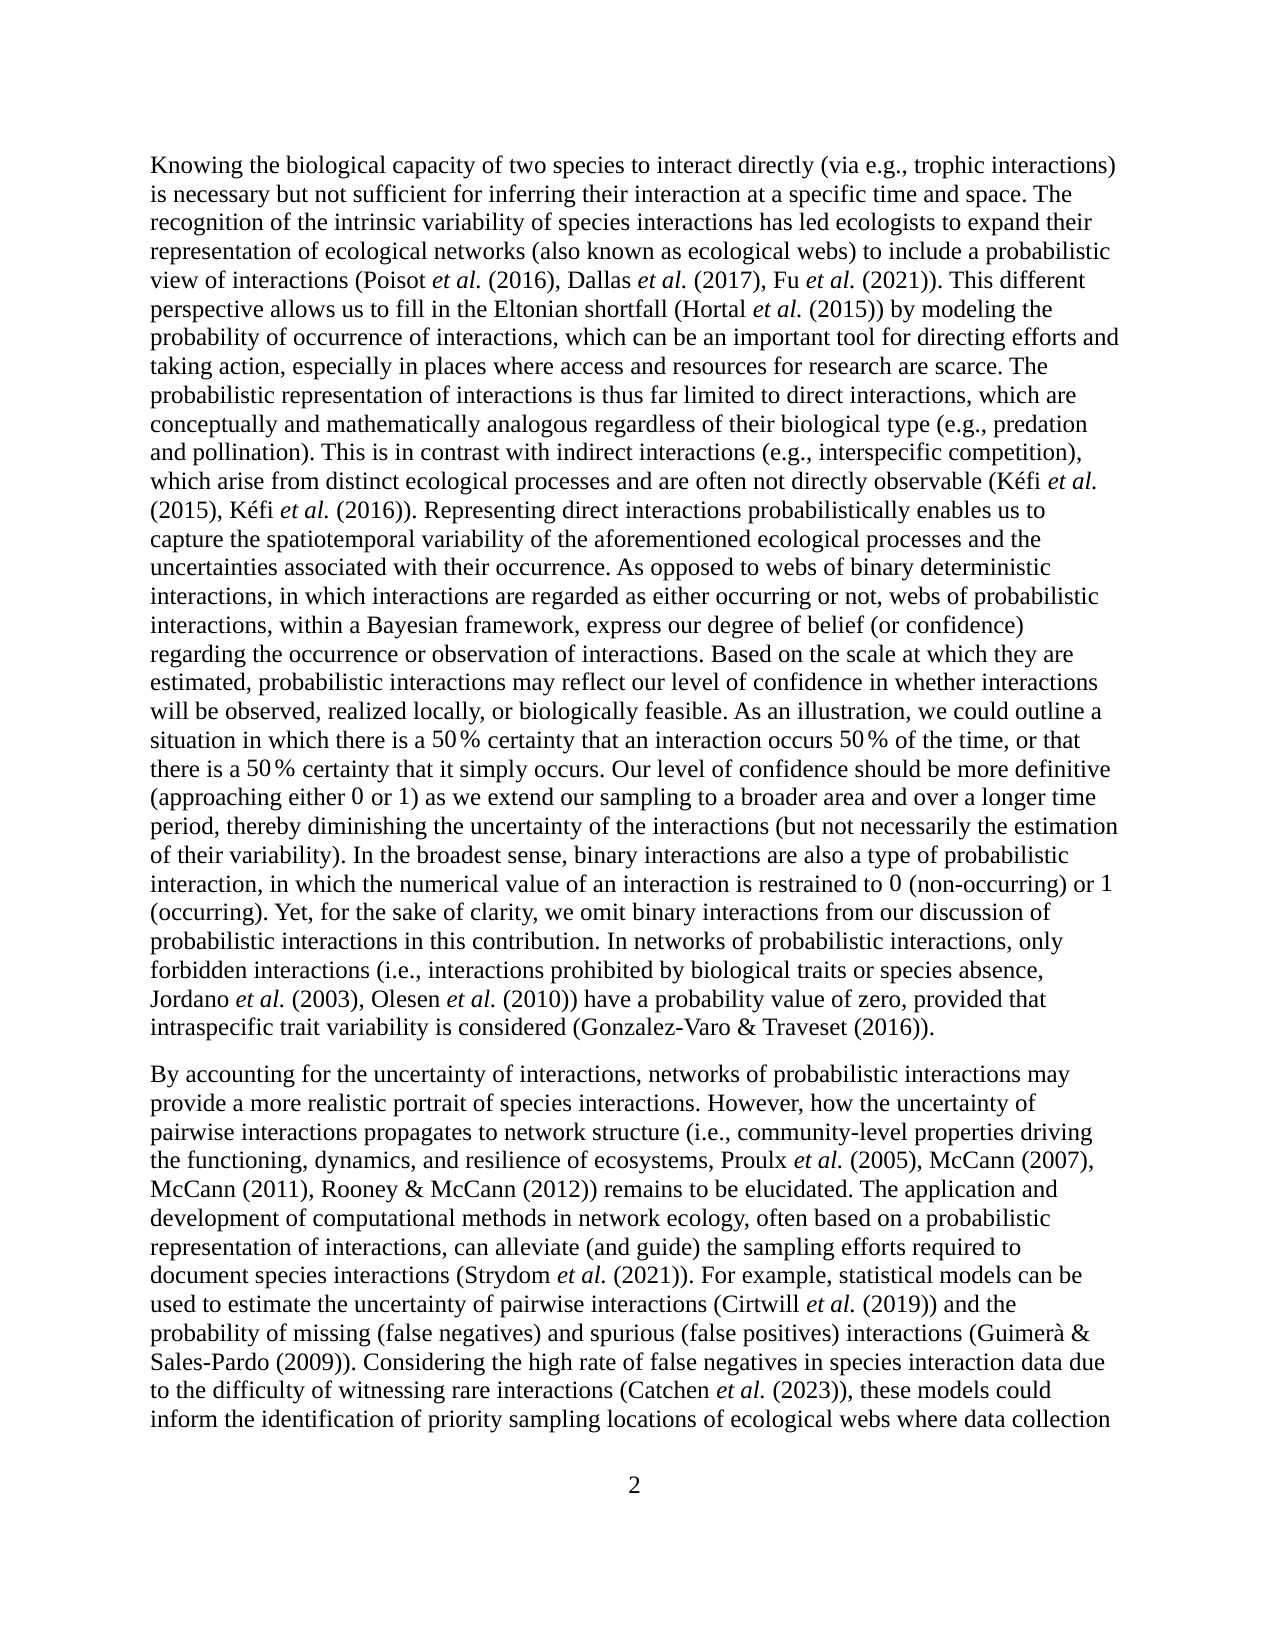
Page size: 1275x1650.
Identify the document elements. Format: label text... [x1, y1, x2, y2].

text By accounting for the uncertainty of interactions, networks of probabilistic interactions may provide a more realistic portrait of species interactions. However, how the uncertainty of pairwise interactions propagates to network structure (i.e., community-level properties driving the functioning, dynamics, and resilience of ecosystems, Proulx et al. (2005), McCann (2007), McCann (2011), Rooney & McCann (2012)) remains to be elucidated. The application and development of computational methods in network ecology, often based on a probabilistic representation of interactions, can alleviate (and guide) the sampling efforts required to document species interactions (Strydom et al. (2021)). For example, statistical models can be used to estimate the uncertainty of pairwise interactions (Cirtwill et al. (2019)) and the probability of missing (false negatives) and spurious (false positives) interactions (Guimerà & Sales-Pardo (2009)). Considering the high rate of false negatives in species interaction data due to the difficulty of witnessing rare interactions (Catchen et al. (2023)), these models could inform the identification of priority sampling locations of ecological webs where data collection [150, 1059, 1125, 1433]
text Knowing the biological capacity of two species to interact directly (via e.g., trophic interactions) is necessary but not sufficient for inferring their interaction at a specific time and space. The recognition of the intrinsic variability of species interactions has led ecologists to expand their representation of ecological networks (also known as ecological webs) to include a probabilistic view of interactions (Poisot et al. (2016), Dallas et al. (2017), Fu et al. (2021)). This different perspective allows us to fill in the Eltonian shortfall (Hortal et al. (2015)) by modeling the probability of occurrence of interactions, which can be an important tool for directing efforts and taking action, especially in places where access and resources for research are scarce. The probabilistic representation of interactions is thus far limited to direct interactions, which are conceptually and mathematically analogous regardless of their biological type (e.g., predation and pollination). This is in contrast with indirect interactions (e.g., interspecific competition), which arise from distinct ecological processes and are often not directly observable (Kéfi et al. (2015), Kéfi et al. (2016)). Representing direct interactions probabilistically enables us to capture the spatiotemporal variability of the aforementioned ecological processes and the uncertainties associated with their occurrence. As opposed to webs of binary deterministic interactions, in which interactions are regarded as either occurring or not, webs of probabilistic interactions, within a Bayesian framework, express our degree of belief (or confidence) regarding the occurrence or observation of interactions. Based on the scale at which they are estimated, probabilistic interactions may reflect our level of confidence in whether interactions will be observed, realized locally, or biologically feasible. As an illustration, we could outline a situation in which there is a certainty that an interaction occurs of the time, or that there is a certainty that it simply occurs. Our level of confidence should be more definitive (approaching either or ) as we extend our sampling to a broader area and over a longer time period, thereby diminishing the uncertainty of the interactions (but not necessarily the estimation of their variability). In the broadest sense, binary interactions are also a type of probabilistic interaction, in which the numerical value of an interaction is restrained to (non-occurring) or (occurring). Yet, for the sake of clarity, we omit binary interactions from our discussion of probabilistic interactions in this contribution. In networks of probabilistic interactions, only forbidden interactions (i.e., interactions prohibited by biological traits or species absence, Jordano et al. (2003), Olesen et al. (2010)) have a probability value of zero, provided that intraspecific trait variability is considered (Gonzalez-Varo & Traveset (2016)). [150, 150, 1125, 1041]
